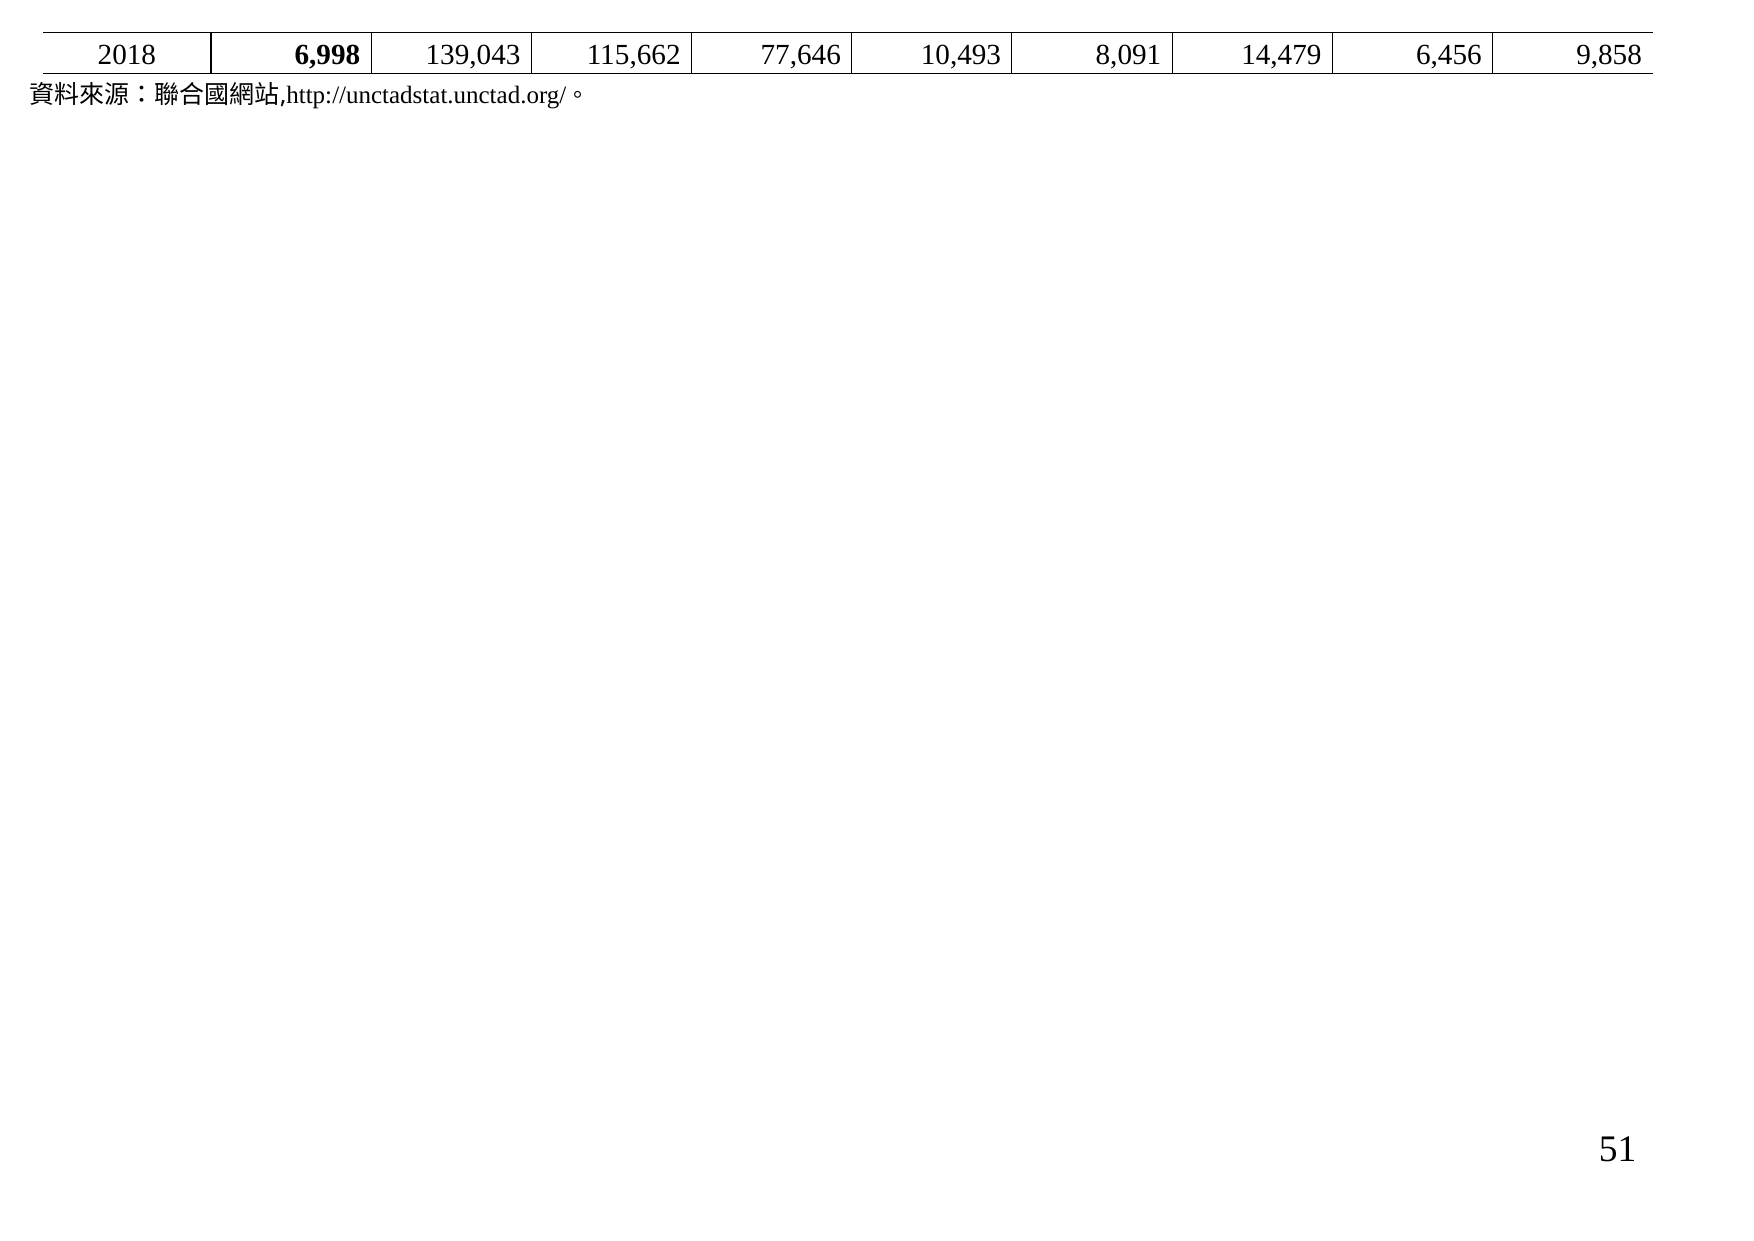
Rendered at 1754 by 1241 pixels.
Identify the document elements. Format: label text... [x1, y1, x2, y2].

table_cell 10,493 [852, 33, 1011, 73]
table_cell 139,043 [372, 33, 531, 73]
table_cell 6,998 [212, 33, 371, 73]
text 資料來源：聯合國網站,http://unctadstat.unctad.org/。 [29, 74, 1636, 112]
table_cell 77,646 [692, 33, 851, 73]
table_cell 115,662 [532, 33, 691, 73]
table_cell 14,479 [1173, 33, 1332, 73]
table_cell 8,091 [1012, 33, 1172, 73]
table_cell 6,456 [1333, 33, 1492, 73]
table_cell 9,858 [1493, 33, 1653, 73]
table_cell 2018 [43, 33, 210, 73]
